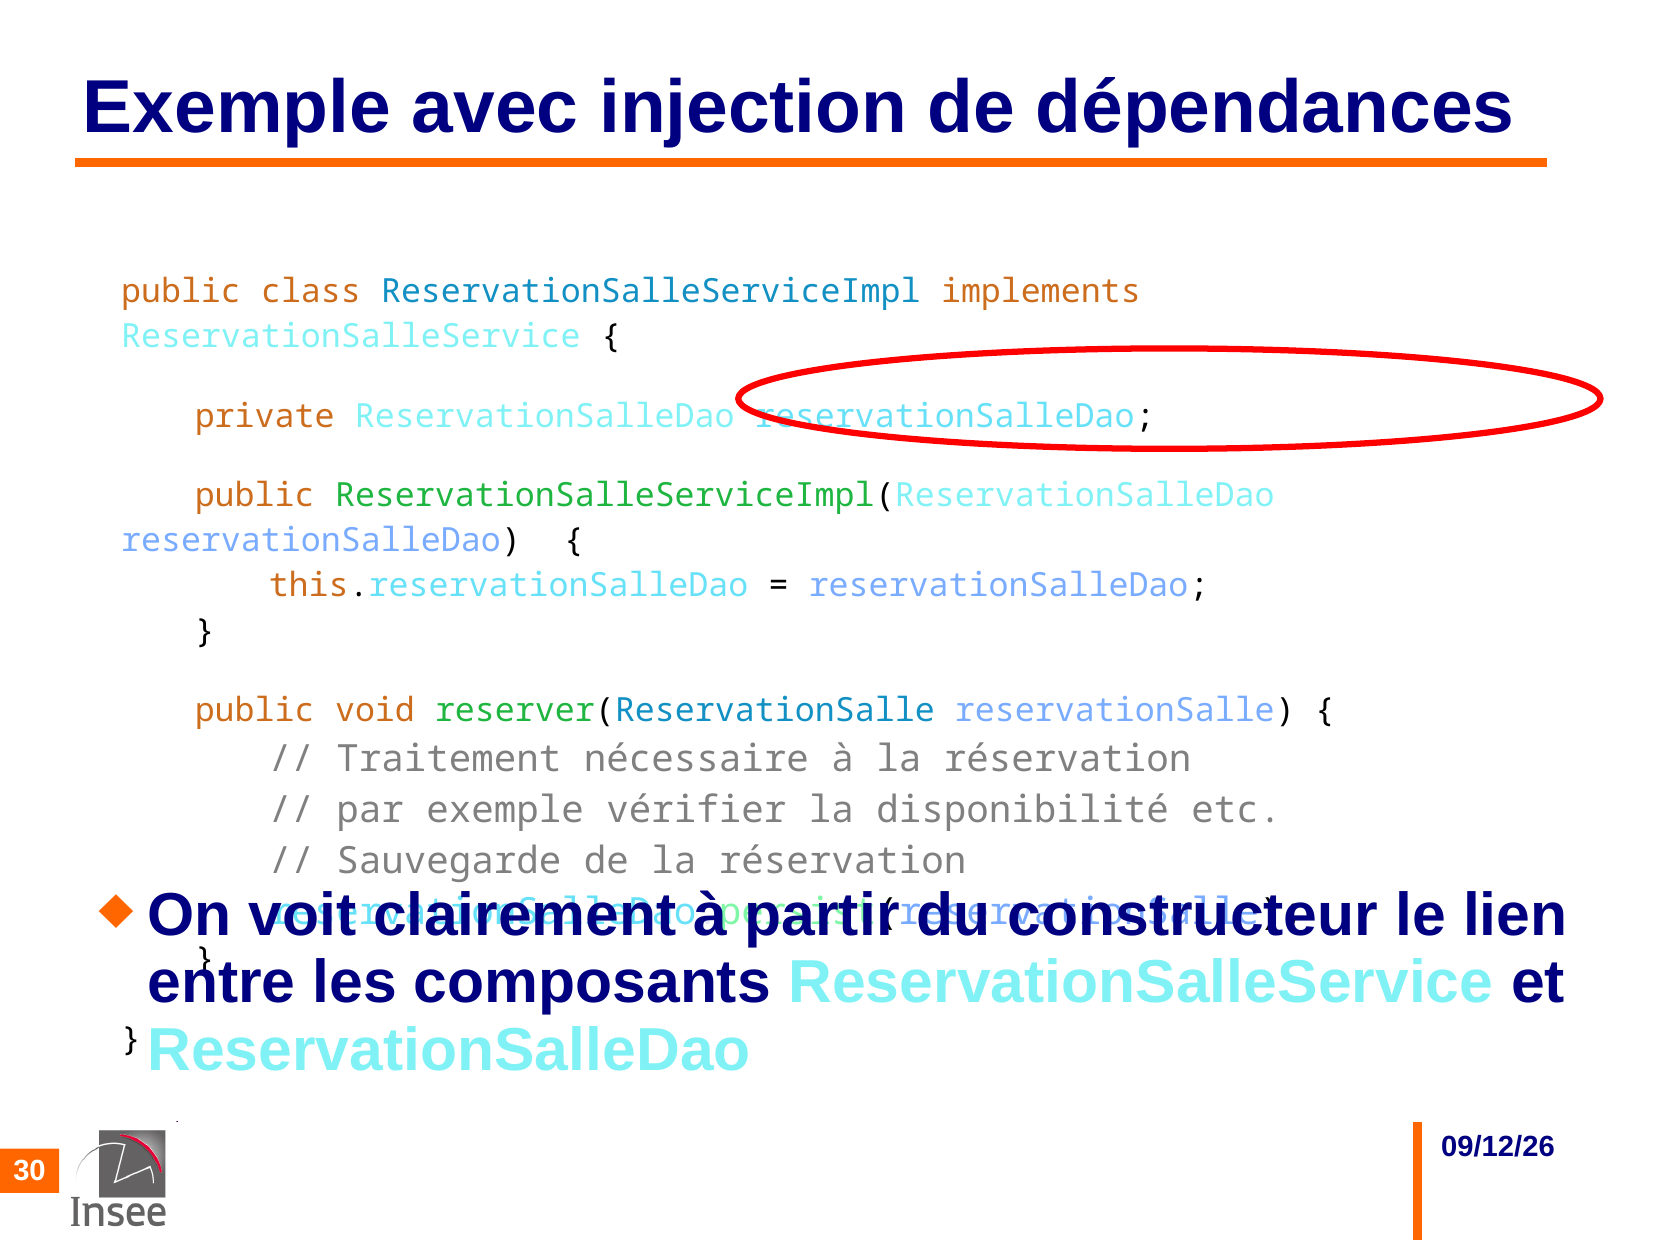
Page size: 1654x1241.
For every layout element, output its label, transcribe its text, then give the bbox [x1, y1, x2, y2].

list On voit clairement à partir du constructeur le lien entre les composants ReservationSalleService et ReservationSalleDao [82, 879, 1571, 1087]
text_box public class ReservationSalleServiceImpl implements ReservationSalleService { private ReservationSalleDao reservationSalleDao; public ReservationSalleServiceImpl(ReservationSalleDao reservationSalleDao) { this.reservationSalleDao = reservationSalleDao; } public void reserver(ReservationSalle reservationSalle) { // Traitement nécessaire à la réservation // par exemple vérifier la disponibilité etc. // Sauvegarde de la réservation reservationSalleDao.persist(reservationSalle); } } [742, 352, 1595, 445]
title Exemple avec injection de dépendances [82, 49, 1619, 163]
picture [62, 1121, 178, 1241]
text_box public class ReservationSalleServiceImpl implements ReservationSalleService { private ReservationSalleDao reservationSalleDao; public ReservationSalleServiceImpl(ReservationSalleDao reservationSalleDao) { this.reservationSalleDao = reservationSalleDao; } public void reserver(ReservationSalle reservationSalle) { // Traitement nécessaire à la réservation // par exemple vérifier la disponibilité etc. // Sauvegarde de la réservation reservationSalleDao.persist(reservationSalle); } } [106, 259, 1595, 1063]
